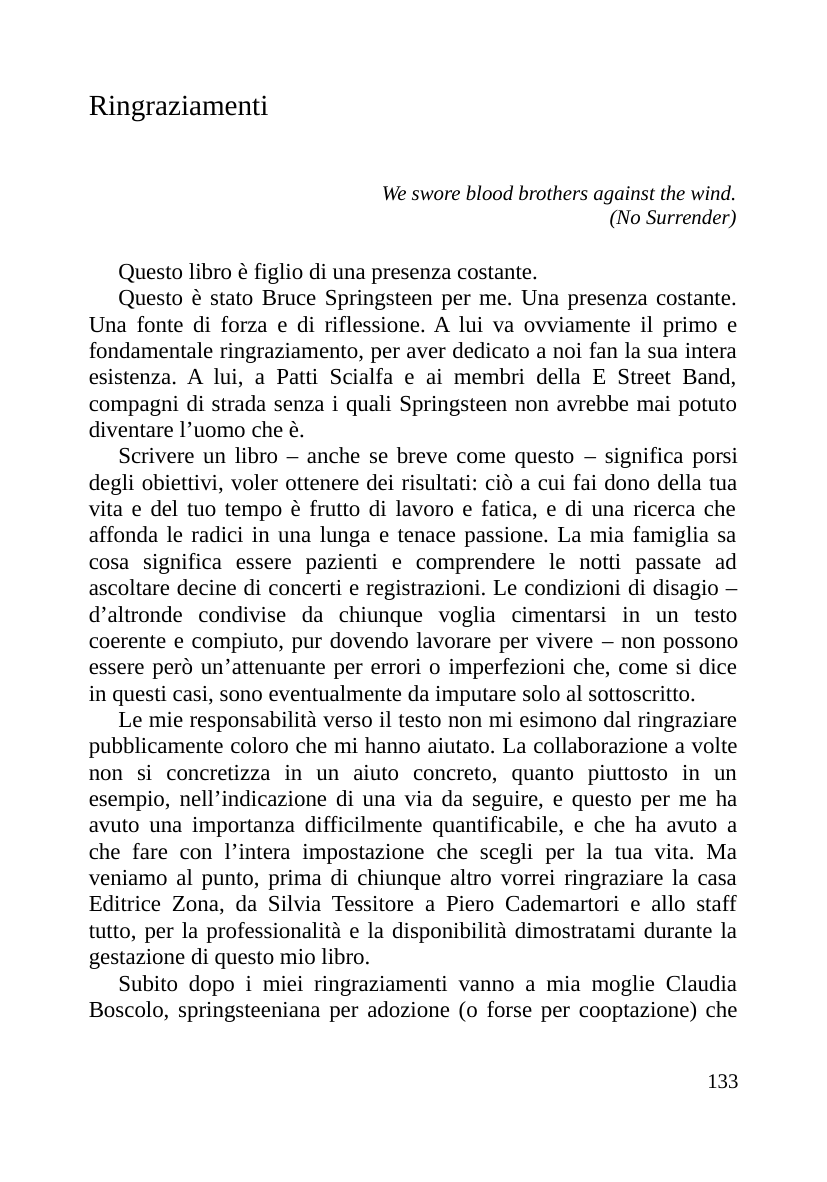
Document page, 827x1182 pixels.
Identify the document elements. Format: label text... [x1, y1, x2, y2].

text Subito dopo i miei ringraziamenti vanno a mia moglie Claudia Boscolo, springsteeniana per adozione (o forse per cooptazione) che [88, 969, 738, 1022]
text Questo libro è figlio di una presenza costante. [88, 258, 738, 284]
text Questo è stato Bruce Springsteen per me. Una presenza costante. Una fonte di forza e di riflessione. A lui va ovviamente il primo e fondamentale ringraziamento, per aver dedicato a noi fan la sua intera esistenza. A lui, a Patti Scialfa e ai membri della E Street Band, compagni di strada senza i quali Springsteen non avrebbe mai potuto diventare l’uomo che è. [88, 284, 738, 442]
text Scrivere un libro – anche se breve come questo – significa porsi degli obiettivi, voler ottenere dei risultati: ciò a cui fai dono della tua vita e del tuo tempo è frutto di lavoro e fatica, e di una ricerca che affonda le radici in una lunga e tenace passione. La mia famiglia sa cosa significa essere pazienti e comprendere le notti passate ad ascoltare decine di concerti e registrazioni. Le condizioni di disagio – d’altronde condivise da chiunque voglia cimentarsi in un testo coerente e compiuto, pur dovendo lavorare per vivere – non possono essere però un’attenuante per errori o imperfezioni che, come si dice in questi casi, sono eventualmente da imputare solo al sottoscritto. [88, 442, 738, 706]
subtitle Ringraziamenti [88, 88, 738, 122]
text We swore blood brothers against the wind. [88, 181, 738, 205]
text Le mie responsabilità verso il testo non mi esimono dal ringraziare pubblicamente coloro che mi hanno aiutato. La collaborazione a volte non si concretizza in un aiuto concreto, quanto piuttosto in un esempio, nell’indicazione di una via da seguire, e questo per me ha avuto una importanza difficilmente quantificabile, e che ha avuto a che fare con l’intera impostazione che scegli per la tua vita. Ma veniamo al punto, prima di chiunque altro vorrei ringraziare la casa Editrice Zona, da Silvia Tessitore a Piero Cademartori e allo staff tutto, per la professionalità e la disponibilità dimostratami durante la gestazione di questo mio libro. [88, 706, 738, 969]
text (No Surrender) [88, 205, 738, 229]
